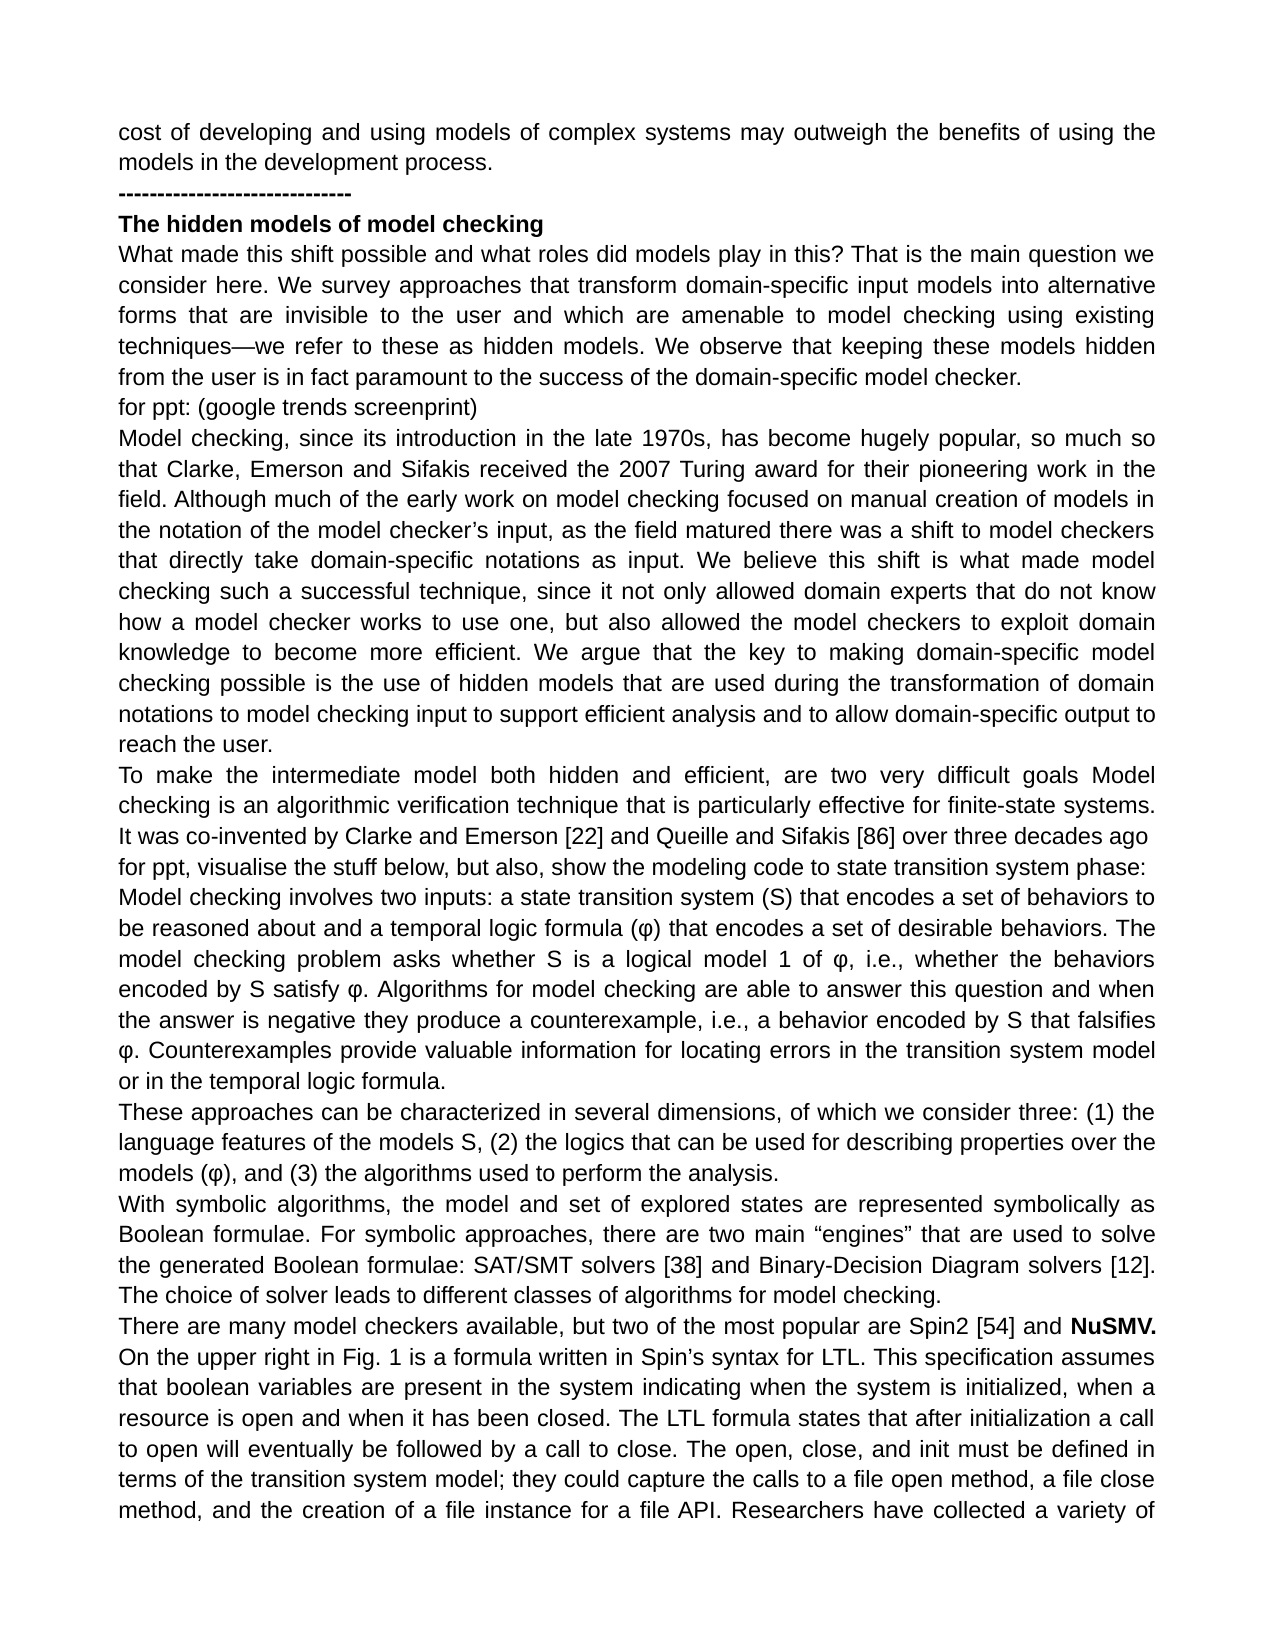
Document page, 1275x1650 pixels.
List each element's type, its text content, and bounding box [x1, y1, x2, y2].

text for ppt, visualise the stuff below, but also, show the modeling code to state transition system phase: [118, 853, 1157, 880]
text The hidden models of model checking [118, 210, 1157, 237]
text To make the intermediate model both hidden and efficient, are two very difficult goals Model checking is an algorithmic verification technique that is particularly effective for finite-state systems. It was co-invented by Clarke and Emerson [22] and Queille and Sifakis [86] over three decades ago [118, 761, 1157, 849]
text Model checking, since its introduction in the late 1970s, has become hugely popular, so much so that Clarke, Emerson and Sifakis received the 2007 Turing award for their pioneering work in the field. Although much of the early work on model checking focused on manual creation of models in the notation of the model checker’s input, as the field matured there was a shift to model checkers that directly take domain-specific notations as input. We believe this shift is what made model checking such a successful technique, since it not only allowed domain experts that do not know how a model checker works to use one, but also allowed the model checkers to exploit domain knowledge to become more efficient. We argue that the key to making domain-specific model checking possible is the use of hidden models that are used during the transformation of domain notations to model checking input to support efficient analysis and to allow domain-specific output to reach the user. [118, 424, 1157, 757]
text for ppt: (google trends screenprint) [118, 394, 1157, 421]
text ------------------------------ [118, 179, 1157, 206]
text What made this shift possible and what roles did models play in this? That is the main question we consider here. We survey approaches that transform domain-specific input models into alternative forms that are invisible to the user and which are amenable to model checking using existing techniques—we refer to these as hidden models. We observe that keeping these models hidden from the user is in fact paramount to the success of the domain-specific model checker. [118, 241, 1157, 390]
text There are many model checkers available, but two of the most popular are Spin2 [54] and NuSMV. On the upper right in Fig. 1 is a formula written in Spin’s syntax for LTL. This specification assumes that boolean variables are present in the system indicating when the system is initialized, when a resource is open and when it has been closed. The LTL formula states that after initialization a call to open will eventually be followed by a call to close. The open, close, and init must be defined in terms of the transition system model; they could capture the calls to a file open method, a file close method, and the creation of a file instance for a file API. Researchers have collected a variety of [118, 1312, 1157, 1523]
text Model checking involves two inputs: a state transition system (S) that encodes a set of behaviors to be reasoned about and a temporal logic formula (φ) that encodes a set of desirable behaviors. The model checking problem asks whether S is a logical model 1 of φ, i.e., whether the behaviors encoded by S satisfy φ. Algorithms for model checking are able to answer this question and when the answer is negative they produce a counterexample, i.e., a behavior encoded by S that falsifies φ. Counterexamples provide valuable information for locating errors in the transition system model or in the temporal logic formula. [118, 884, 1157, 1094]
text cost of developing and using models of complex systems may outweigh the benefits of using the models in the development process. [118, 118, 1157, 176]
text With symbolic algorithms, the model and set of explored states are represented symbolically as Boolean formulae. For symbolic approaches, there are two main “engines” that are used to solve the generated Boolean formulae: SAT/SMT solvers [38] and Binary-Decision Diagram solvers [12]. The choice of solver leads to different classes of algorithms for model checking. [118, 1190, 1157, 1309]
text These approaches can be characterized in several dimensions, of which we consider three: (1) the language features of the models S, (2) the logics that can be used for describing properties over the models (φ), and (3) the algorithms used to perform the analysis. [118, 1098, 1157, 1186]
